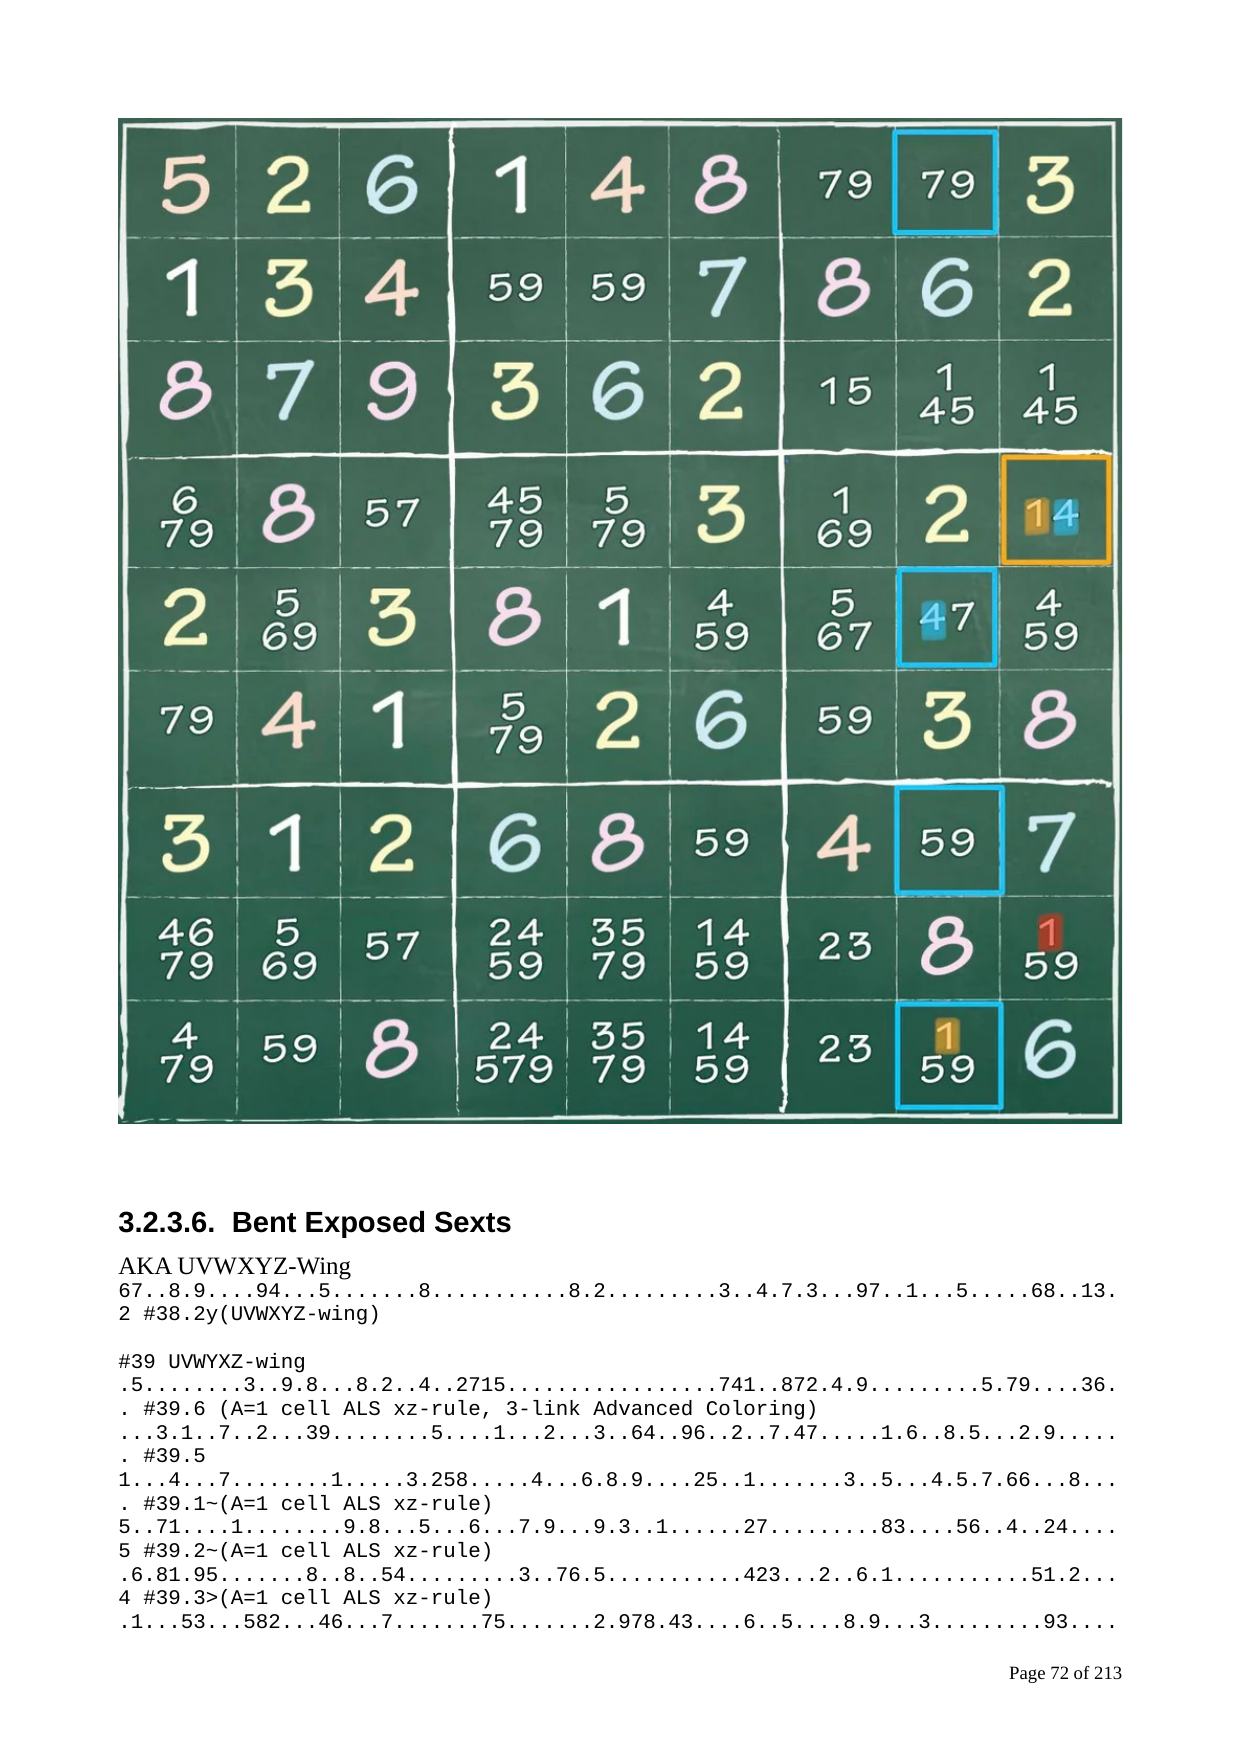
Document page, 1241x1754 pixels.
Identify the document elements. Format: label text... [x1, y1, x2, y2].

picture [118, 118, 1123, 1124]
text AKA UVWXYZ-Wing [118, 1251, 1122, 1280]
text 67..8.9....94...5.......8...........8.2.........3..4.7.3...97..1...5.....68..13.2 #38.2y(UVWXYZ-wing) #39 UVWYXZ-wing .5........3..9.8...8.2..4..2715.................741..872.4.9.........5.79....36.. #39.6 (A=1 cell ALS xz-rule, 3-link Advanced Coloring) ...3.1..7..2...39........5....1...2...3..64..96..2..7.47.....1.6..8.5...2.9...... #39.5 1...4...7........1.....3.258.....4...6.8.9....25..1.......3..5...4.5.7.66...8.... #39.1~(A=1 cell ALS xz-rule) 5..71....1........9.8...5...6...7.9...9.3..1......27.........83....56..4..24....5 #39.2~(A=1 cell ALS xz-rule) .6.81.95.......8..8..54.........3..76.5...........423...2..6.1...........51.2...4 #39.3>(A=1 cell ALS xz-rule) .1...53...582...46...7.......75.......2.978.43....6..5....8.9...3.........93.... [118, 1280, 1122, 1634]
subtitle Bent Exposed Sexts [118, 1205, 1122, 1238]
